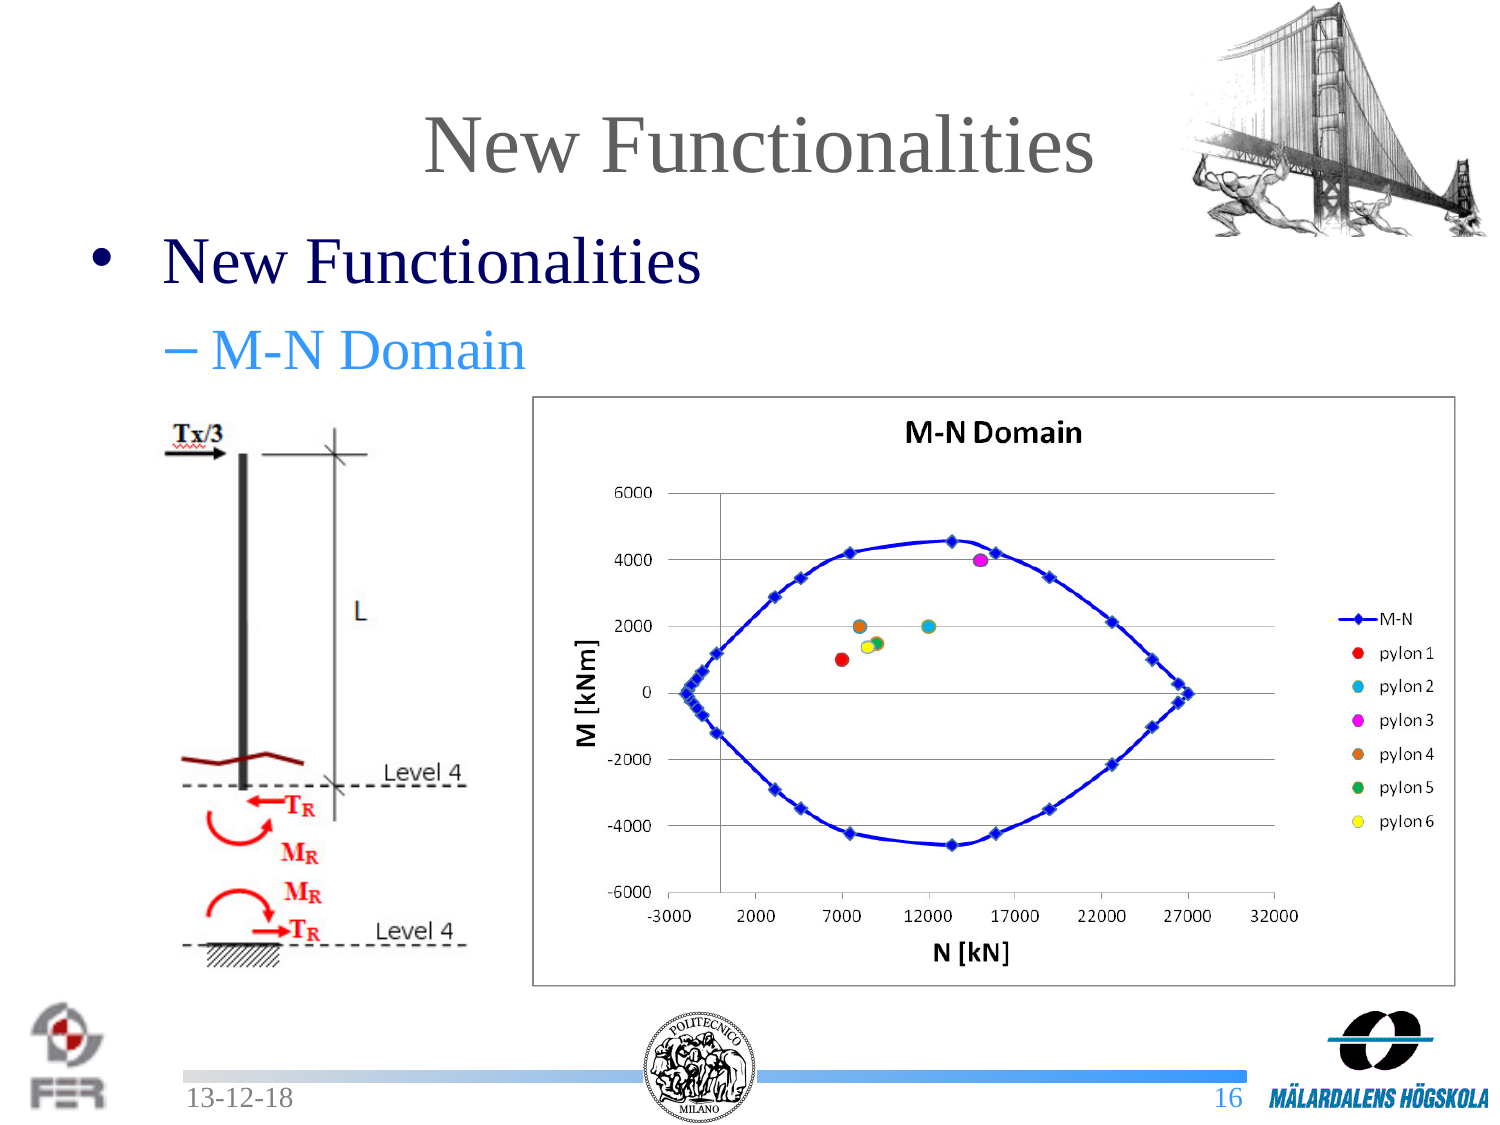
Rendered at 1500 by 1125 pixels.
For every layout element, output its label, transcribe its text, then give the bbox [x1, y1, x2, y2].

picture [1269, 1011, 1488, 1108]
picture [129, 395, 484, 987]
picture [643, 1011, 757, 1123]
title New Functionalities [75, 45, 1175, 209]
picture [29, 987, 107, 1125]
picture [1175, 0, 1488, 237]
picture [1454, 1091, 1459, 1108]
picture [1368, 1093, 1374, 1104]
text_box 13-12-18 [171, 1070, 396, 1114]
list New Functionalities M-N Domain [75, 209, 1426, 952]
picture [1435, 1096, 1441, 1104]
text_box [1186, 1070, 1258, 1114]
picture [531, 395, 1456, 987]
